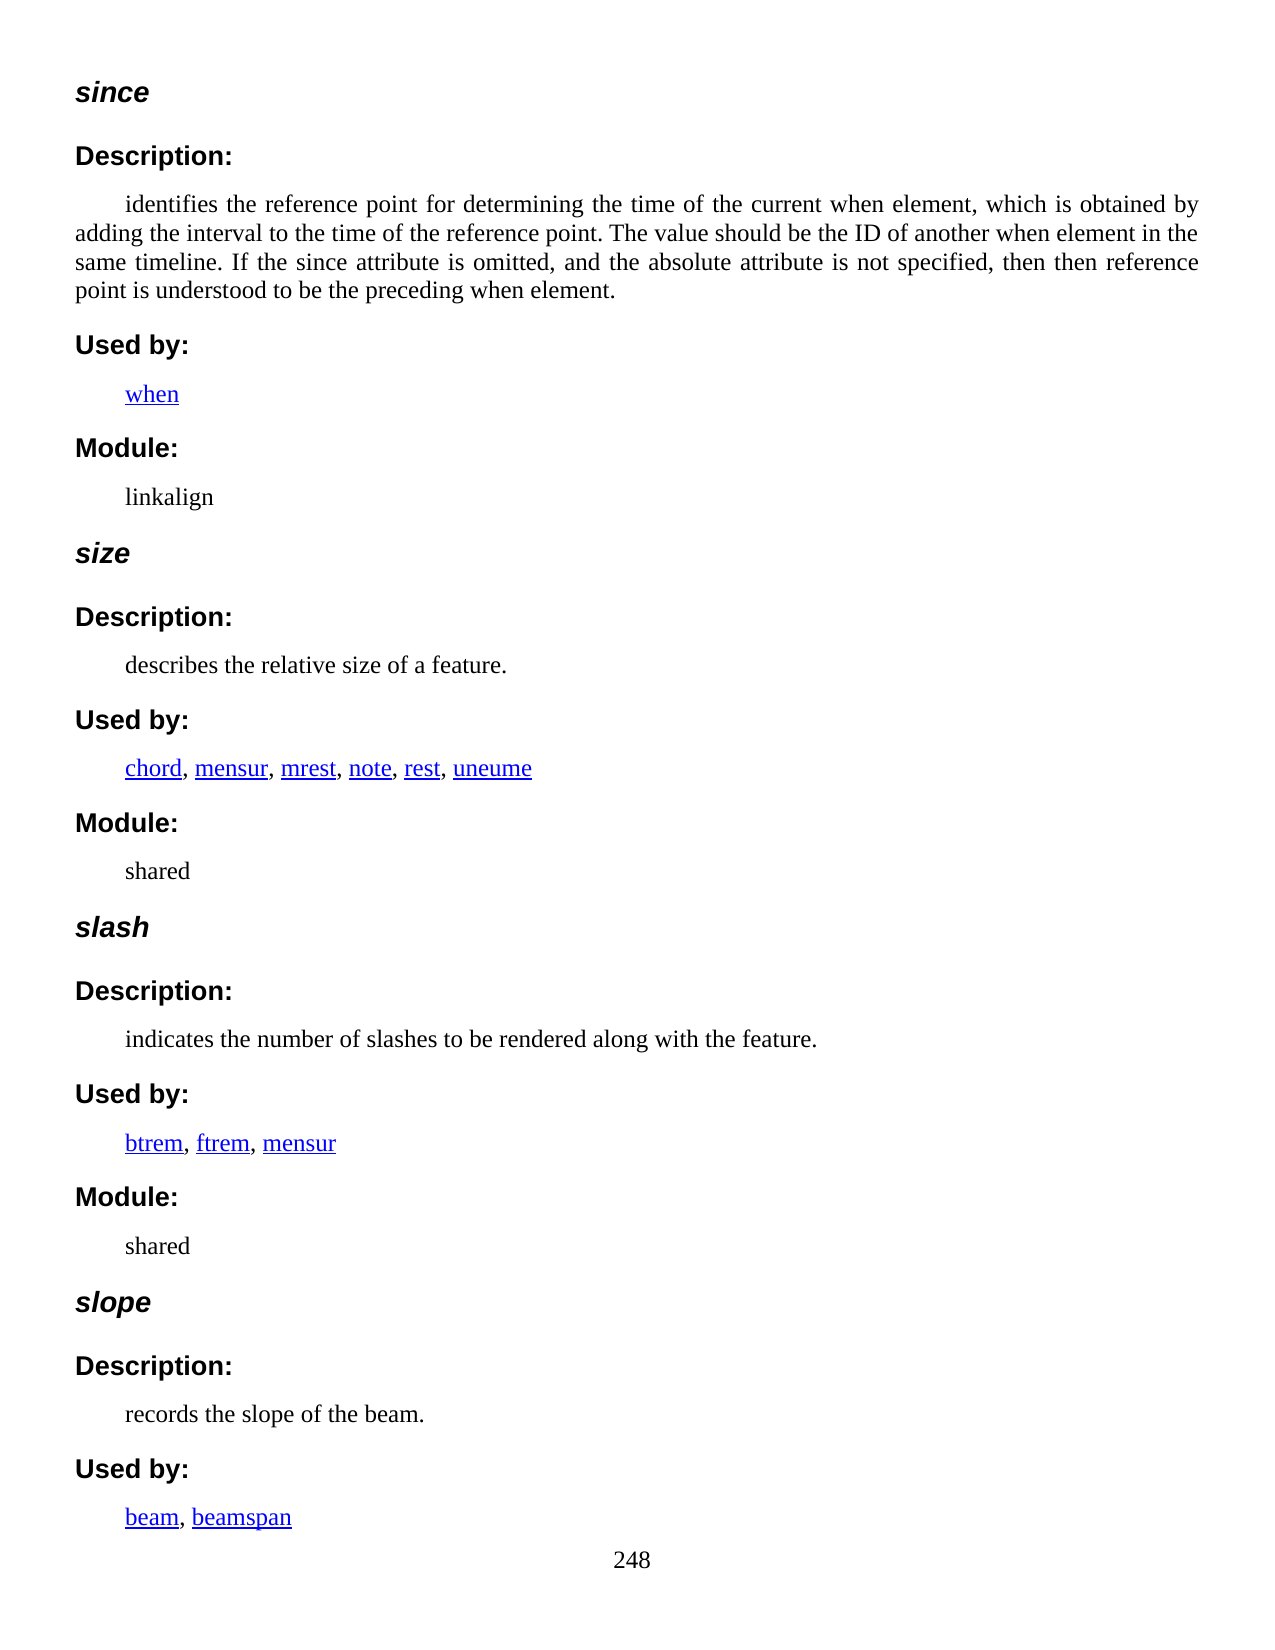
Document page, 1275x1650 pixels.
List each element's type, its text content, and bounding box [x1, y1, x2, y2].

subtitle Description: [75, 601, 1200, 632]
text indicates the number of slashes to be rendered along with the feature. [75, 1024, 1200, 1053]
subtitle Used by: [75, 1078, 1200, 1109]
text identifies the reference point for determining the time of the current when element, which is obtained by adding the interval to the time of the reference point. The value should be the ID of another when element in the same timeline. If the since attribute is omitted, and the absolute attribute is not specified, then then reference point is understood to be the preceding when element. [75, 189, 1200, 304]
text when [75, 379, 1200, 407]
subtitle Used by: [75, 704, 1200, 735]
text beam, beamspan [75, 1502, 1200, 1531]
subtitle Module: [75, 1181, 1200, 1213]
subtitle Module: [75, 807, 1200, 838]
text shared [75, 1231, 1200, 1260]
subtitle Used by: [75, 329, 1200, 361]
text records the slope of the beam. [75, 1399, 1200, 1428]
subtitle Description: [75, 1349, 1200, 1381]
text chord, mensur, mrest, note, rest, uneume [75, 753, 1200, 782]
subtitle size [75, 536, 1200, 569]
subtitle slash [75, 910, 1200, 944]
subtitle slope [75, 1285, 1200, 1318]
text shared [75, 856, 1200, 885]
subtitle Module: [75, 432, 1200, 464]
subtitle since [75, 75, 1200, 108]
text linkalign [75, 482, 1200, 511]
text btrem, ftrem, mensur [75, 1128, 1200, 1156]
subtitle Description: [75, 975, 1200, 1006]
subtitle Description: [75, 140, 1200, 171]
subtitle Used by: [75, 1453, 1200, 1484]
text describes the relative size of a feature. [75, 650, 1200, 679]
